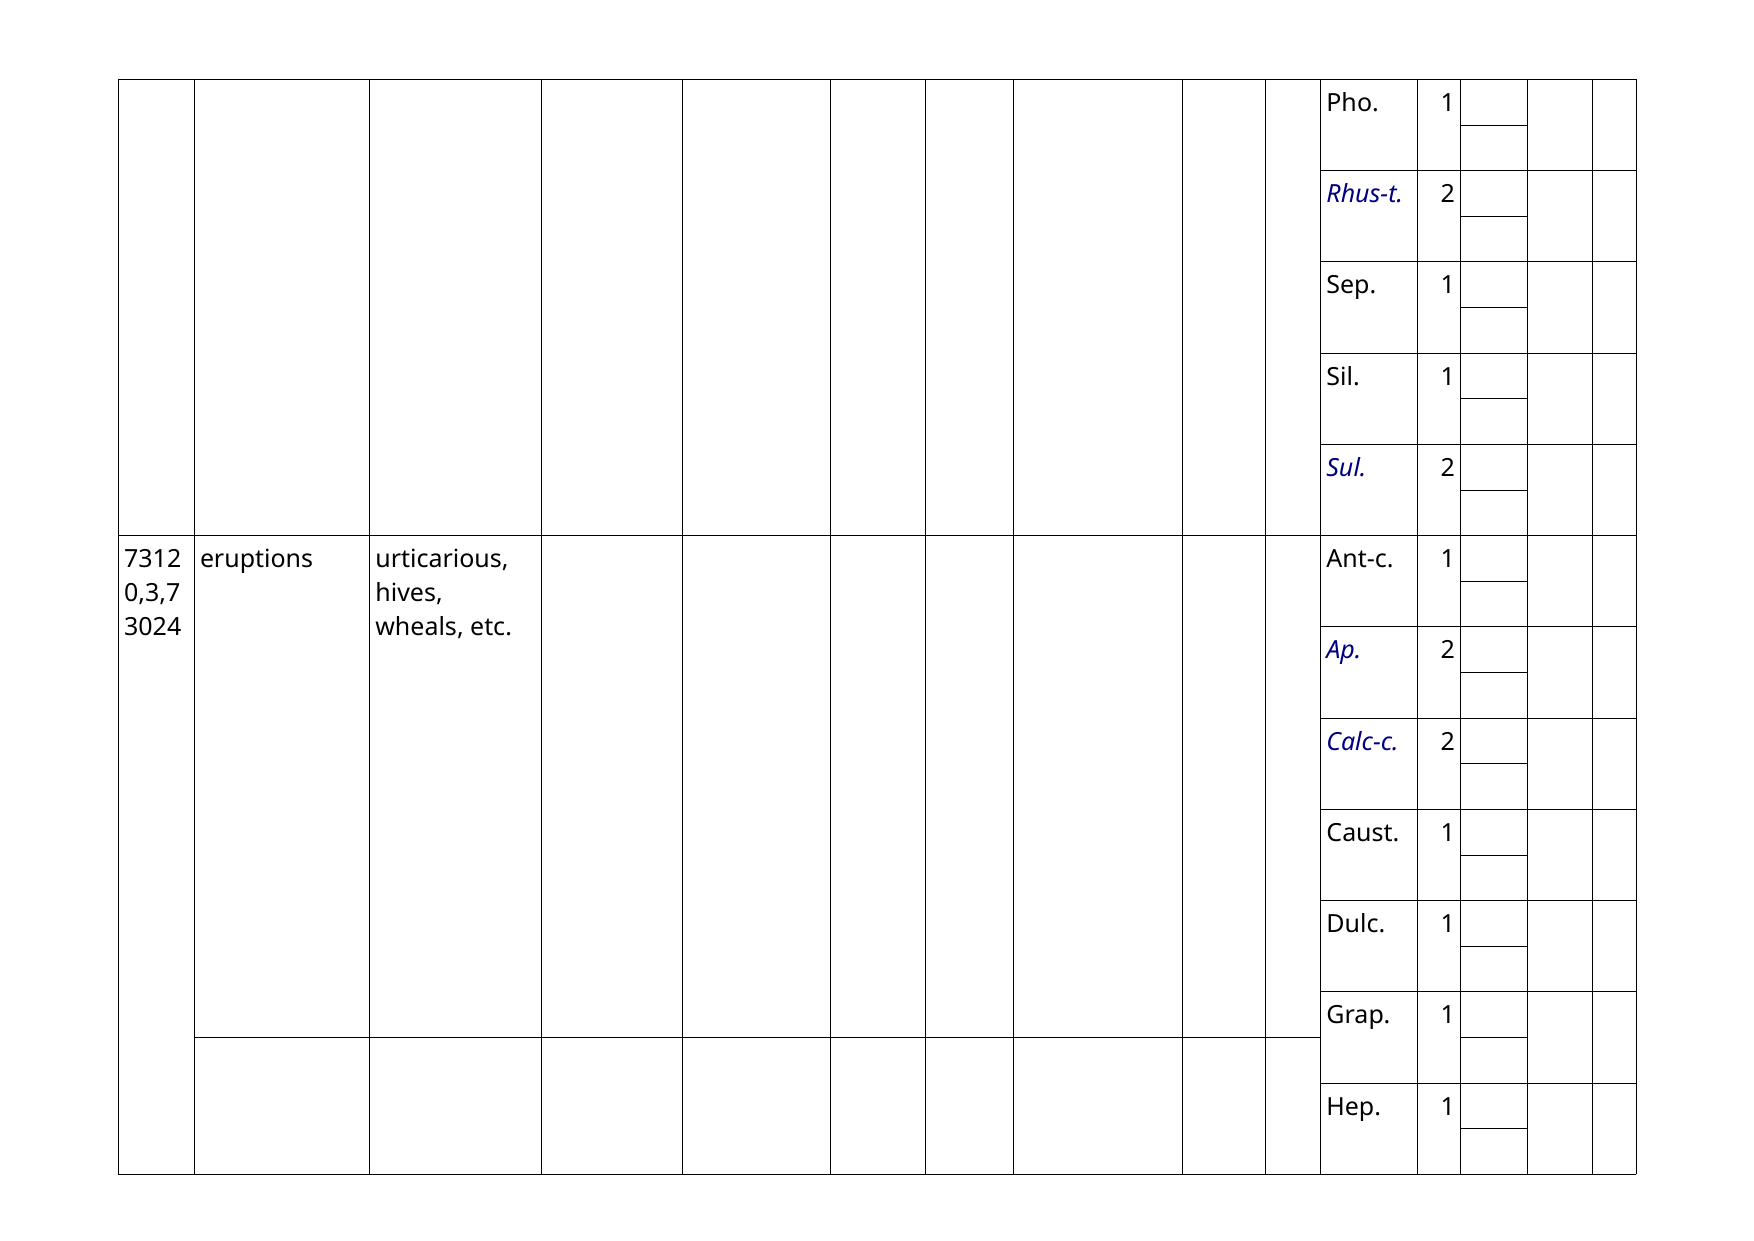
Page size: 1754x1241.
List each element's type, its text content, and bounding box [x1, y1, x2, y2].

table_cell [1528, 992, 1592, 1083]
table_cell [1593, 80, 1636, 170]
table_cell [1461, 856, 1527, 900]
table_cell 1 [1418, 992, 1460, 1083]
table_cell 2 [1418, 171, 1460, 261]
table_cell [683, 80, 830, 535]
table_cell [1183, 80, 1265, 535]
table_cell [926, 80, 1013, 535]
table_cell [1593, 536, 1636, 626]
table_cell 1 [1418, 354, 1460, 444]
table_cell [1528, 536, 1592, 626]
table_cell [1593, 627, 1636, 718]
table_cell [1461, 1038, 1527, 1083]
table_cell Sil. [1321, 354, 1417, 444]
table_cell [1183, 536, 1265, 1037]
table_cell [1528, 445, 1592, 535]
table_cell [1461, 1129, 1527, 1174]
table_cell 1 [1418, 262, 1460, 353]
table_cell [1461, 536, 1527, 581]
table_cell [1461, 80, 1527, 124]
table_cell [370, 80, 541, 535]
table_cell Grap. [1321, 992, 1417, 1083]
table_cell 2 [1418, 719, 1460, 809]
table_cell [1461, 262, 1527, 307]
table_cell [926, 536, 1013, 1037]
table_cell [542, 80, 682, 535]
table_cell urticarious, hives, wheals, etc. [370, 536, 541, 1037]
table_cell Caust. [1321, 810, 1417, 900]
table_cell 2 [1418, 445, 1460, 535]
table_cell [1461, 491, 1527, 535]
table_cell [1014, 80, 1182, 535]
table_cell [1593, 262, 1636, 353]
table_cell [831, 1038, 925, 1174]
table_cell [1593, 810, 1636, 900]
table_cell [1014, 536, 1182, 1037]
table_cell Sep. [1321, 262, 1417, 353]
table_cell [1528, 810, 1592, 900]
table_cell [683, 1038, 830, 1174]
table_cell [1593, 171, 1636, 261]
table_cell [831, 536, 925, 1037]
table_cell [119, 80, 194, 535]
table_cell Ap. [1321, 627, 1417, 718]
table_cell [1461, 126, 1527, 170]
table_cell [683, 536, 830, 1037]
table_cell Rhus-t. [1321, 171, 1417, 261]
table_cell [1461, 810, 1527, 854]
table_cell [1461, 171, 1527, 216]
table_cell eruptions [195, 536, 369, 1037]
table_cell [1593, 901, 1636, 991]
table_cell [1461, 399, 1527, 444]
table_cell [1528, 80, 1592, 170]
table_cell [1528, 627, 1592, 718]
table_cell [370, 1038, 541, 1174]
table_cell [1593, 445, 1636, 535]
table_cell [1528, 719, 1592, 809]
table_cell [542, 1038, 682, 1174]
table_cell Dulc. [1321, 901, 1417, 991]
table_cell [1461, 627, 1527, 672]
table_cell [1528, 1084, 1592, 1174]
table_cell 1 [1418, 901, 1460, 991]
table_cell [1461, 719, 1527, 763]
table_cell 1 [1418, 1084, 1460, 1174]
table_cell Sul. [1321, 445, 1417, 535]
table_cell [1461, 217, 1527, 261]
table_cell 1 [1418, 810, 1460, 900]
table_cell [1461, 764, 1527, 809]
table_cell [1461, 354, 1527, 398]
table_cell Hep. [1321, 1084, 1417, 1174]
table_cell [1461, 673, 1527, 718]
table_cell [1461, 582, 1527, 626]
table_cell [1528, 354, 1592, 444]
table_cell [1528, 171, 1592, 261]
table_cell Calc-c. [1321, 719, 1417, 809]
table_cell [1266, 80, 1320, 535]
table_cell [926, 1038, 1013, 1174]
table_cell [1593, 1084, 1636, 1174]
table_cell [1461, 947, 1527, 991]
table_cell [1266, 536, 1320, 1037]
table_cell [542, 536, 682, 1037]
table_cell Pho. [1321, 80, 1417, 170]
table_cell 2 [1418, 627, 1460, 718]
table_cell [1461, 901, 1527, 946]
table_cell Ant-c. [1321, 536, 1417, 626]
table_cell [1461, 1084, 1527, 1128]
table_cell [1461, 445, 1527, 489]
table_cell [1593, 719, 1636, 809]
table_cell [1461, 308, 1527, 353]
table_cell [1528, 901, 1592, 991]
table_cell [1266, 1038, 1320, 1174]
table_cell [1528, 262, 1592, 353]
table_cell [1461, 992, 1527, 1037]
table_cell [831, 80, 925, 535]
table_cell [195, 80, 369, 535]
table_cell [1593, 354, 1636, 444]
table_cell [195, 1038, 369, 1174]
table_cell 1 [1418, 536, 1460, 626]
table_cell [1183, 1038, 1265, 1174]
table_cell [1593, 992, 1636, 1083]
table_cell [1014, 1038, 1182, 1174]
table_cell 1 [1418, 80, 1460, 170]
table_cell 73120,3,73024 [119, 536, 194, 1174]
